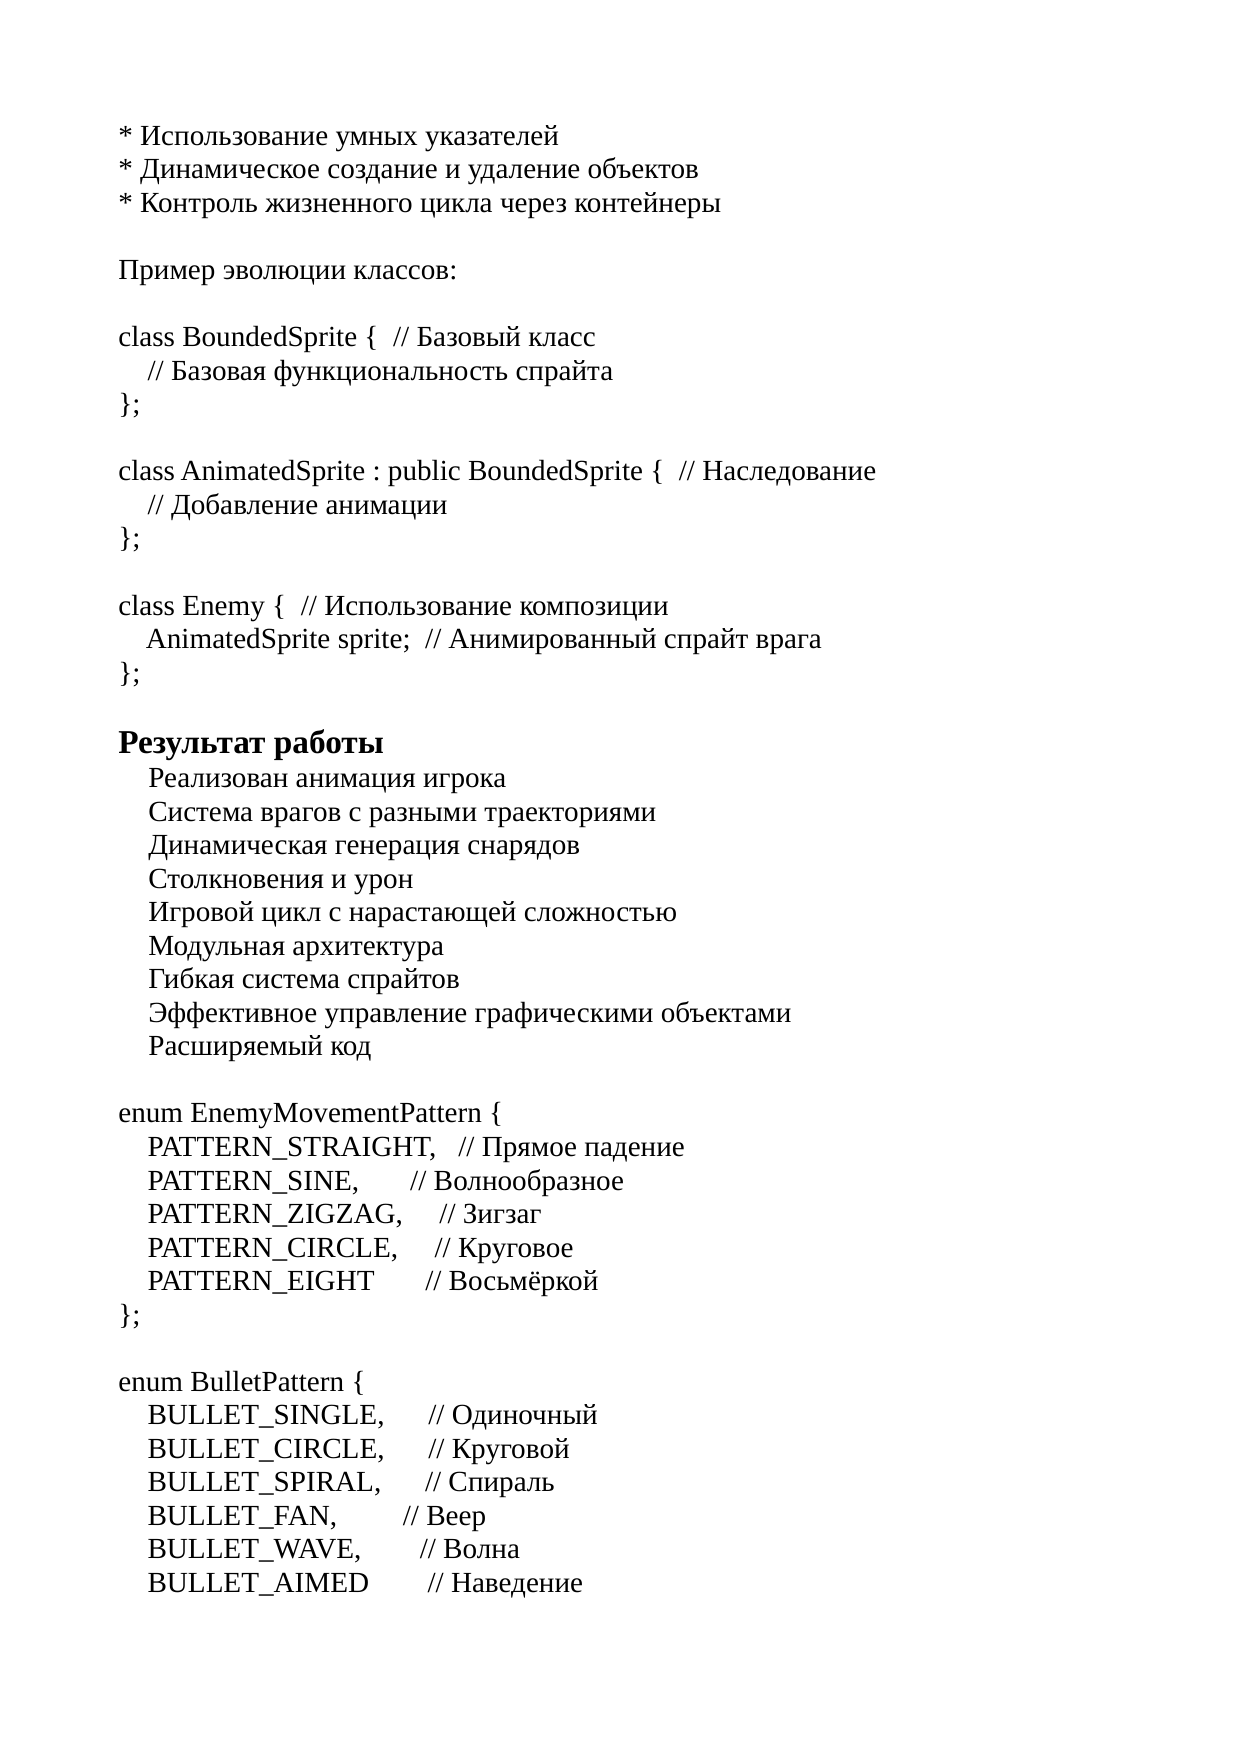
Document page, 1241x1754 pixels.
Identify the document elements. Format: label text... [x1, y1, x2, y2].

text BULLET_SPIRAL, // Спираль [118, 1464, 1122, 1498]
text }; [118, 386, 1122, 420]
text class Enemy { // Использование композиции [118, 588, 1122, 621]
text // Базовая функциональность спрайта [118, 353, 1122, 386]
text }; [118, 521, 1122, 554]
text BULLET_SINGLE, // Одиночный [118, 1397, 1122, 1431]
text * Использование умных указателей * Динамическое создание и удаление объектов * Контроль жизненного цикла через контейнеры Пример эволюции классов: class BoundedSprite { // Базовый класс [118, 118, 1122, 353]
text Результат работы ✅ Реализован анимация игрока ✅ Система врагов с разными траекториями ✅ Динамическая генерация снарядов ✅ Столкновения и урон ✅ Игровой цикл с нарастающей сложностью ✅ Модульная архитектура ✅ Гибкая система спрайтов ✅ Эффективное управление графическими объектами ✅ Расширяемый код enum EnemyMovementPattern { [118, 722, 1122, 1129]
text BULLET_WAVE, // Волна [118, 1532, 1122, 1565]
text PATTERN_ZIGZAG, // Зигзаг [118, 1196, 1122, 1230]
text }; [118, 655, 1122, 688]
text PATTERN_STRAIGHT, // Прямое падение [118, 1129, 1122, 1163]
text BULLET_AIMED // Наведение [118, 1565, 1122, 1599]
text PATTERN_EIGHT // Восьмёркой [118, 1263, 1122, 1297]
text }; enum BulletPattern { [118, 1297, 1122, 1397]
text AnimatedSprite sprite; // Анимированный спрайт врага [118, 621, 1122, 655]
text BULLET_CIRCLE, // Круговой [118, 1431, 1122, 1464]
text BULLET_FAN, // Веер [118, 1498, 1122, 1532]
text PATTERN_SINE, // Волнообразное [118, 1163, 1122, 1196]
text PATTERN_CIRCLE, // Круговое [118, 1230, 1122, 1263]
text class AnimatedSprite : public BoundedSprite { // Наследование [118, 453, 1122, 487]
text // Добавление анимации [118, 487, 1122, 521]
